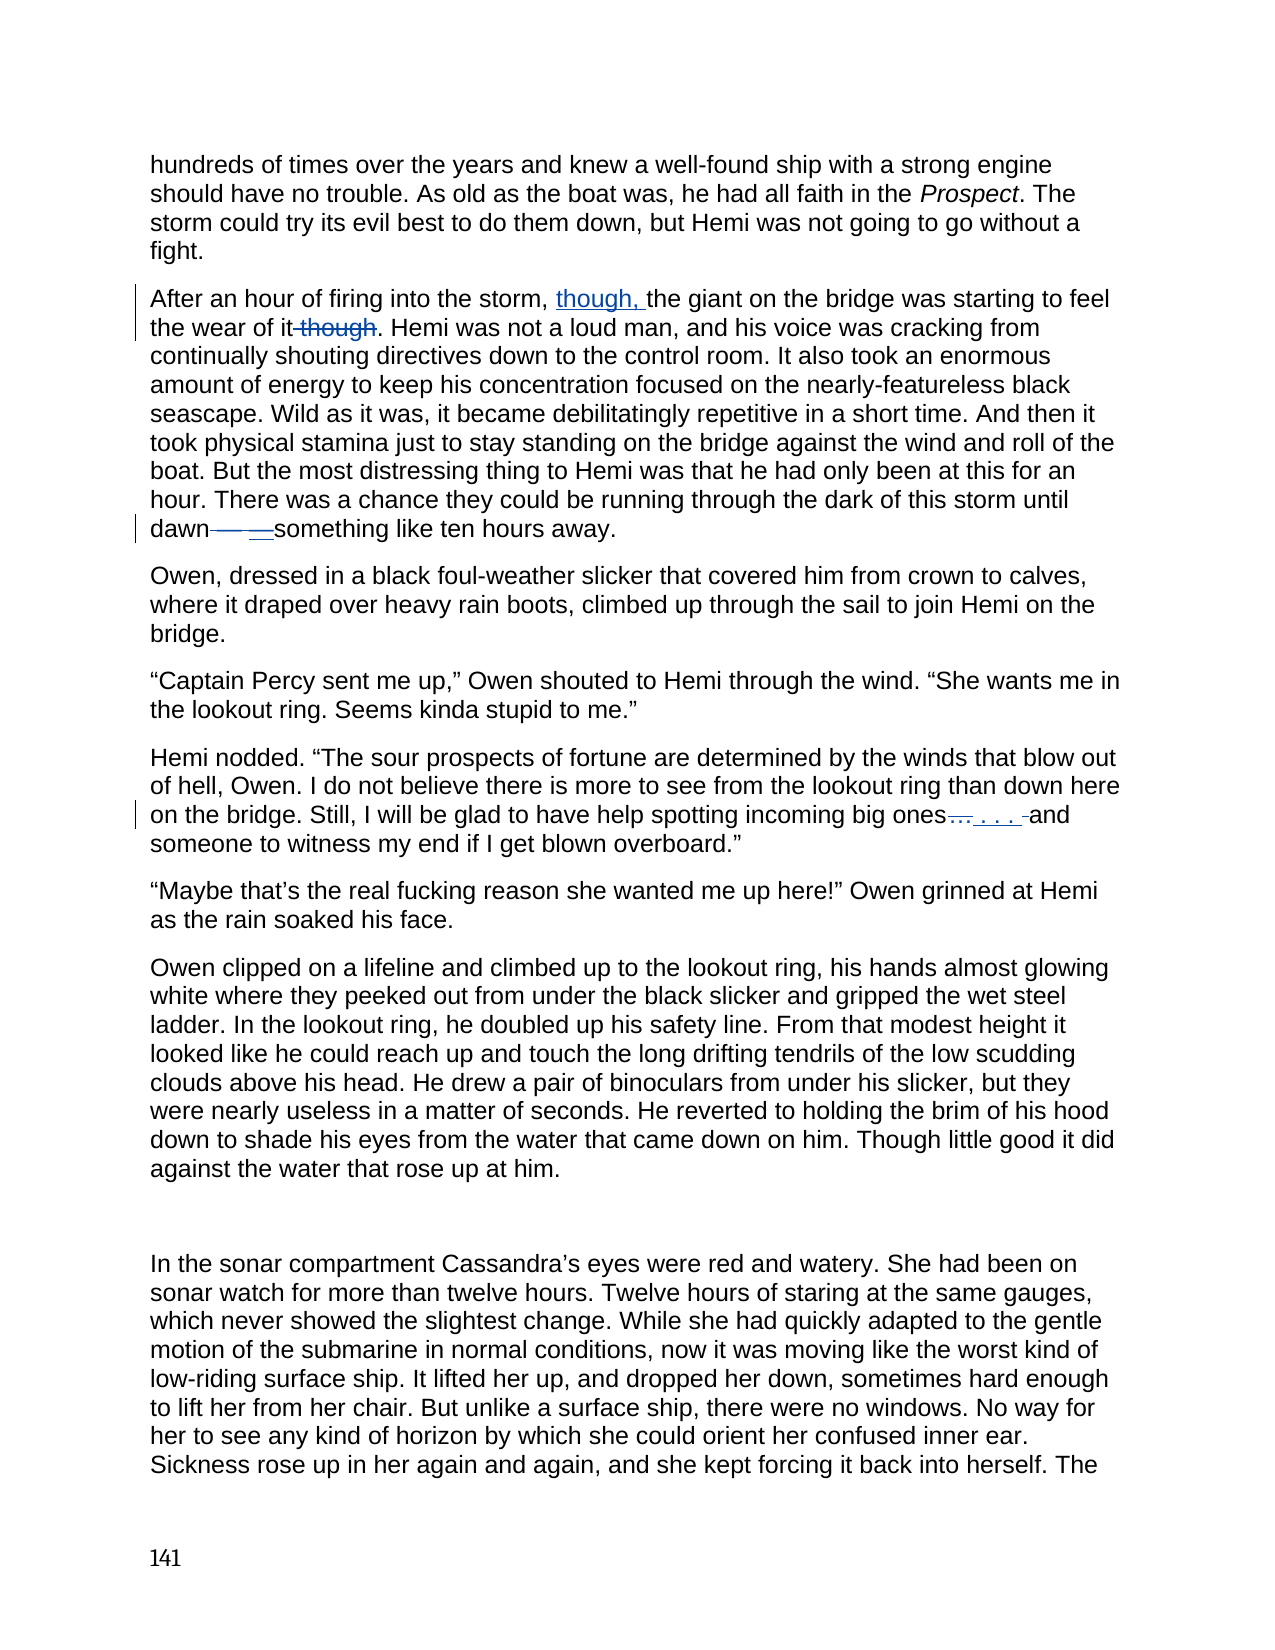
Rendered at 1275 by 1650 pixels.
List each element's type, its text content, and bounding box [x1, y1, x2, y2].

text In the sonar compartment Cassandra’s eyes were red and watery. She had been on sonar watch for more than twelve hours. Twelve hours of staring at the same gauges, which never showed the slightest change. While she had quickly adapted to the gentle motion of the submarine in normal conditions, now it was moving like the worst kind of low-riding surface ship. It lifted her up, and dropped her down, sometimes hard enough to lift her from her chair. But unlike a surface ship, there were no windows. No way for her to see any kind of horizon by which she could orient her confused inner ear. Sickness rose up in her again and again, and she kept forcing it back into herself. The [150, 1249, 1125, 1479]
text “Maybe that’s the real fucking reason she wanted me up here!” Owen grinned at Hemi as the rain soaked his face. [150, 876, 1125, 934]
text hundreds of times over the years and knew a well-found ship with a strong engine should have no trouble. As old as the boat was, he had all faith in the Prospect. The storm could try its evil best to do them down, but Hemi was not going to go without a fight. [150, 150, 1125, 265]
text Owen, dressed in a black foul-weather slicker that covered him from crown to calves, where it draped over heavy rain boots, climbed up through the sail to join Hemi on the bridge. [150, 561, 1125, 647]
text After an hour of firing into the storm, though, the giant on the bridge was starting to feel the wear of it. Hemi was not a loud man, and his voice was cracking from continually shouting directives down to the control room. It also took an enormous amount of energy to keep his concentration focused on the nearly-featureless black seascape. Wild as it was, it became debilitatingly repetitive in a short time. And then it took physical stamina just to stay standing on the bridge against the wind and roll of the boat. But the most distressing thing to Hemi was that he had only been at this for an hour. There was a chance they could be running through the dark of this storm until dawn—something like ten hours away. [150, 284, 1125, 542]
text Hemi nodded. “The sour prospects of fortune are determined by the winds that blow out of hell, Owen. I do not believe there is more to see from the lookout ring than down here on the bridge. Still, I will be glad to have help spotting incoming big ones . . . and someone to witness my end if I get blown overboard.” [150, 742, 1125, 857]
text “Captain Percy sent me up,” Owen shouted to Hemi through the wind. “She wants me in the lookout ring. Seems kinda stupid to me.” [150, 666, 1125, 724]
text Owen clipped on a lifeline and climbed up to the lookout ring, his hands almost glowing white where they peeked out from under the black slicker and gripped the wet steel ladder. In the lookout ring, he doubled up his safety line. From that modest height it looked like he could reach up and touch the long drifting tendrils of the low scudding clouds above his head. He drew a pair of binoculars from under his slicker, but they were nearly useless in a matter of seconds. He reverted to holding the brim of his hood down to shade his eyes from the water that came down on him. Though little good it did against the water that rose up at him. [150, 952, 1125, 1182]
